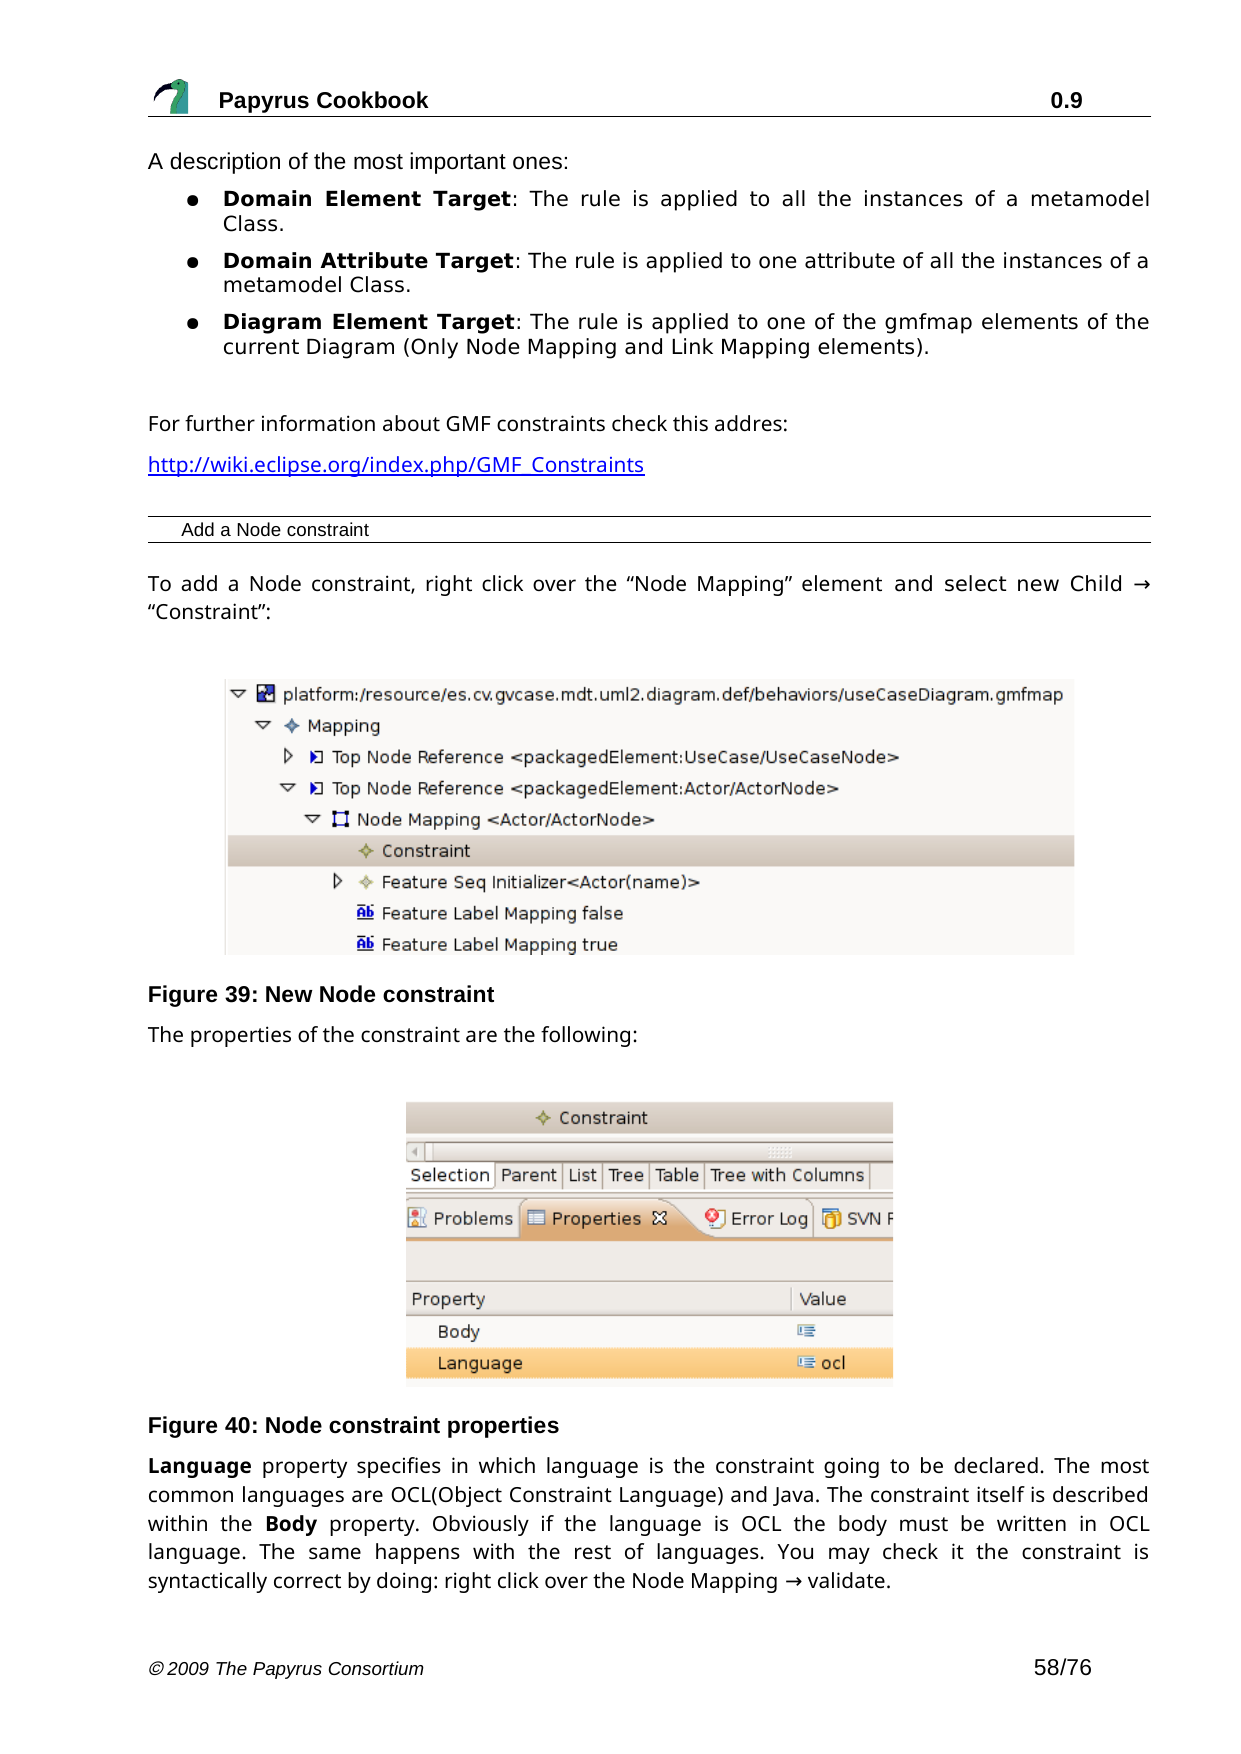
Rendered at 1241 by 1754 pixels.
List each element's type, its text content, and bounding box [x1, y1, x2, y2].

text Figure 40: Node constraint properties [148, 1412, 1151, 1439]
subtitle Add a Node constraint [148, 517, 1151, 542]
text The properties of the constraint are the following: [148, 1019, 1151, 1048]
text Language property specifies in which language is the constraint going to be declared. The most common languages are OCL(Object Constraint Language) and Java. The constraint itself is described within the Body property. Obviously if the language is OCL the body must be written in OCL language. The same happens with the rest of languages. You may check it the constraint is syntactically correct by doing: right click over the Node Mapping → validate. [148, 1451, 1151, 1594]
text For further information about GMF constraints check this addres: [148, 409, 1151, 437]
picture [224, 679, 1075, 955]
picture [153, 79, 189, 114]
text http://wiki.eclipse.org/index.php/GMF_Constraints [148, 450, 1151, 478]
picture [406, 1101, 894, 1387]
text A description of the most important ones: [148, 148, 1151, 175]
list Domain Element Target: The rule is applied to all the instances of a metamodel Class. [185, 187, 1151, 236]
text To add a Node constraint, right click over the “Node Mapping” element and select new Child → “Constraint”: [148, 568, 1151, 626]
text Figure 39: New Node constraint [148, 980, 1151, 1007]
list Diagram Element Target: The rule is applied to one of the gmfmap elements of the current Diagram (Only Node Mapping and Link Mapping elements). [185, 310, 1151, 359]
list Domain Attribute Target: The rule is applied to one attribute of all the instances of a metamodel Class. [185, 249, 1151, 298]
